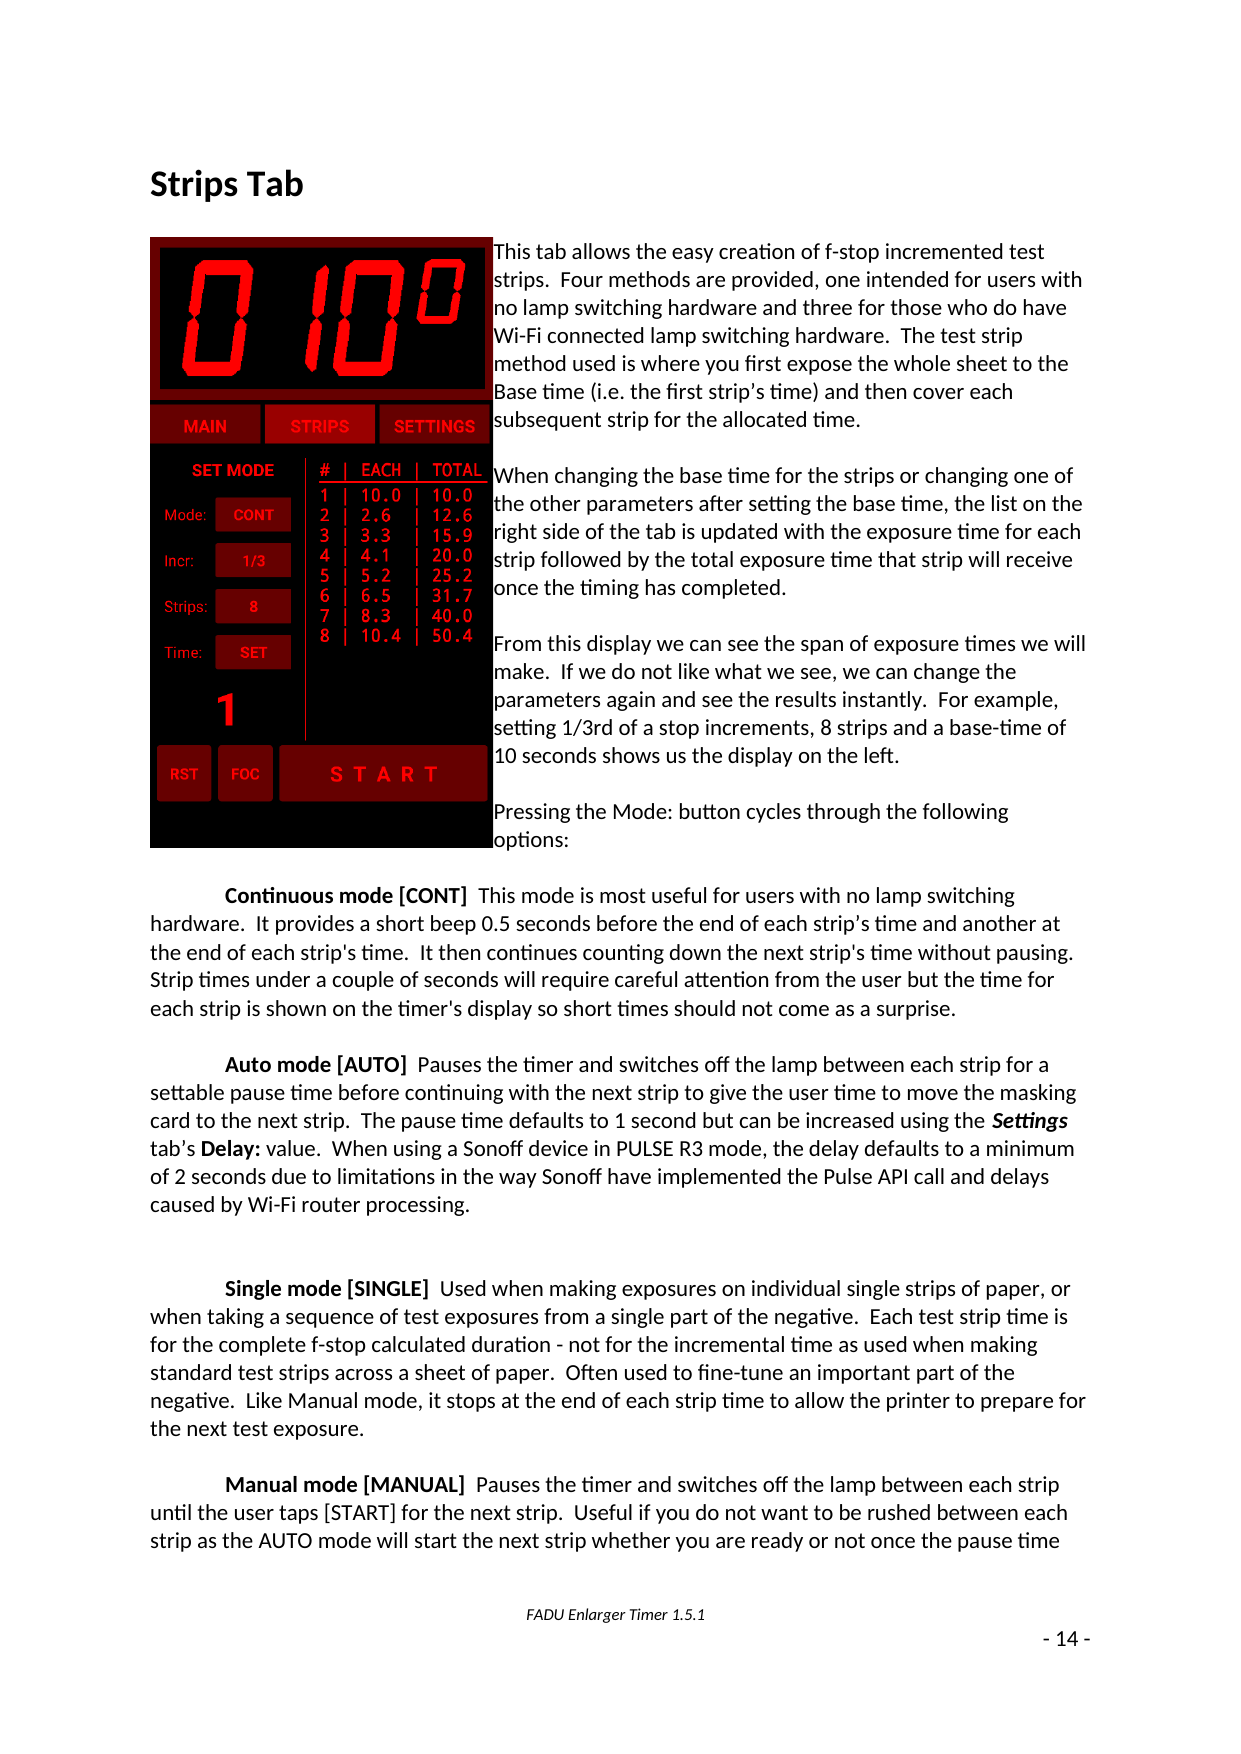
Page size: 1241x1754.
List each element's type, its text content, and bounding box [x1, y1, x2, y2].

text Single mode [SINGLE] Used when making exposures on individual single strips of paper, or when taking a sequence of test exposures from a single part of the negative. Each test strip time is for the complete f-stop calculated duration - not for the incremental time as used when making standard test strips across a sheet of paper. Often used to fine-tune an important part of the negative. Like Manual mode, it stops at the end of each strip time to allow the printer to prepare for the next test exposure. [150, 1274, 1090, 1442]
text This tab allows the easy creation of f-stop incremented test strips. Four methods are provided, one intended for users with no lamp switching hardware and three for those who do have Wi-Fi connected lamp switching hardware. The test strip method used is where you first expose the whole sheet to the Base time (i.e. the first strip’s time) and then cover each subsequent strip for the allocated time. [494, 237, 1090, 433]
text Manual mode [MANUAL] Pauses the timer and switches off the lamp between each strip until the user taps [START] for the next strip. Useful if you do not want to be rushed between each strip as the AUTO mode will start the next strip whether you are ready or not once the pause time [150, 1470, 1090, 1554]
text When changing the base time for the strips or changing one of the other parameters after setting the base time, the list on the right side of the tab is updated with the exposure time for each strip followed by the total exposure time that strip will receive once the timing has completed. [494, 461, 1090, 601]
text From this display we can see the span of exposure times we will make. If we do not like what we see, we can change the parameters again and see the results instantly. For example, setting 1/3rd of a stop increments, 8 strips and a base-time of 10 seconds shows us the display on the left. [494, 629, 1090, 769]
text Auto mode [AUTO] Pauses the timer and switches off the lamp between each strip for a settable pause time before continuing with the next strip to give the user time to move the masking card to the next strip. The pause time defaults to 1 second but can be increased using the Settings tab’s Delay: value. When using a Sonoff device in PULSE R3 mode, the delay defaults to a minimum of 2 seconds due to limitations in the way Sonoff have implemented the Pulse API call and delays caused by Wi-Fi router processing. [150, 1050, 1090, 1218]
text Continuous mode [CONT] This mode is most useful for users with no lamp switching hardware. It provides a short beep 0.5 seconds before the end of each strip’s time and another at the end of each strip's time. It then continues counting down the next strip's time without pausing. Strip times under a couple of seconds will require careful attention from the user but the time for each strip is shown on the timer's display so short times should not come as a surprise. [150, 882, 1090, 1022]
text Pressing the Mode: button cycles through the following options: [150, 797, 1090, 853]
subtitle Strips Tab [150, 160, 1090, 206]
